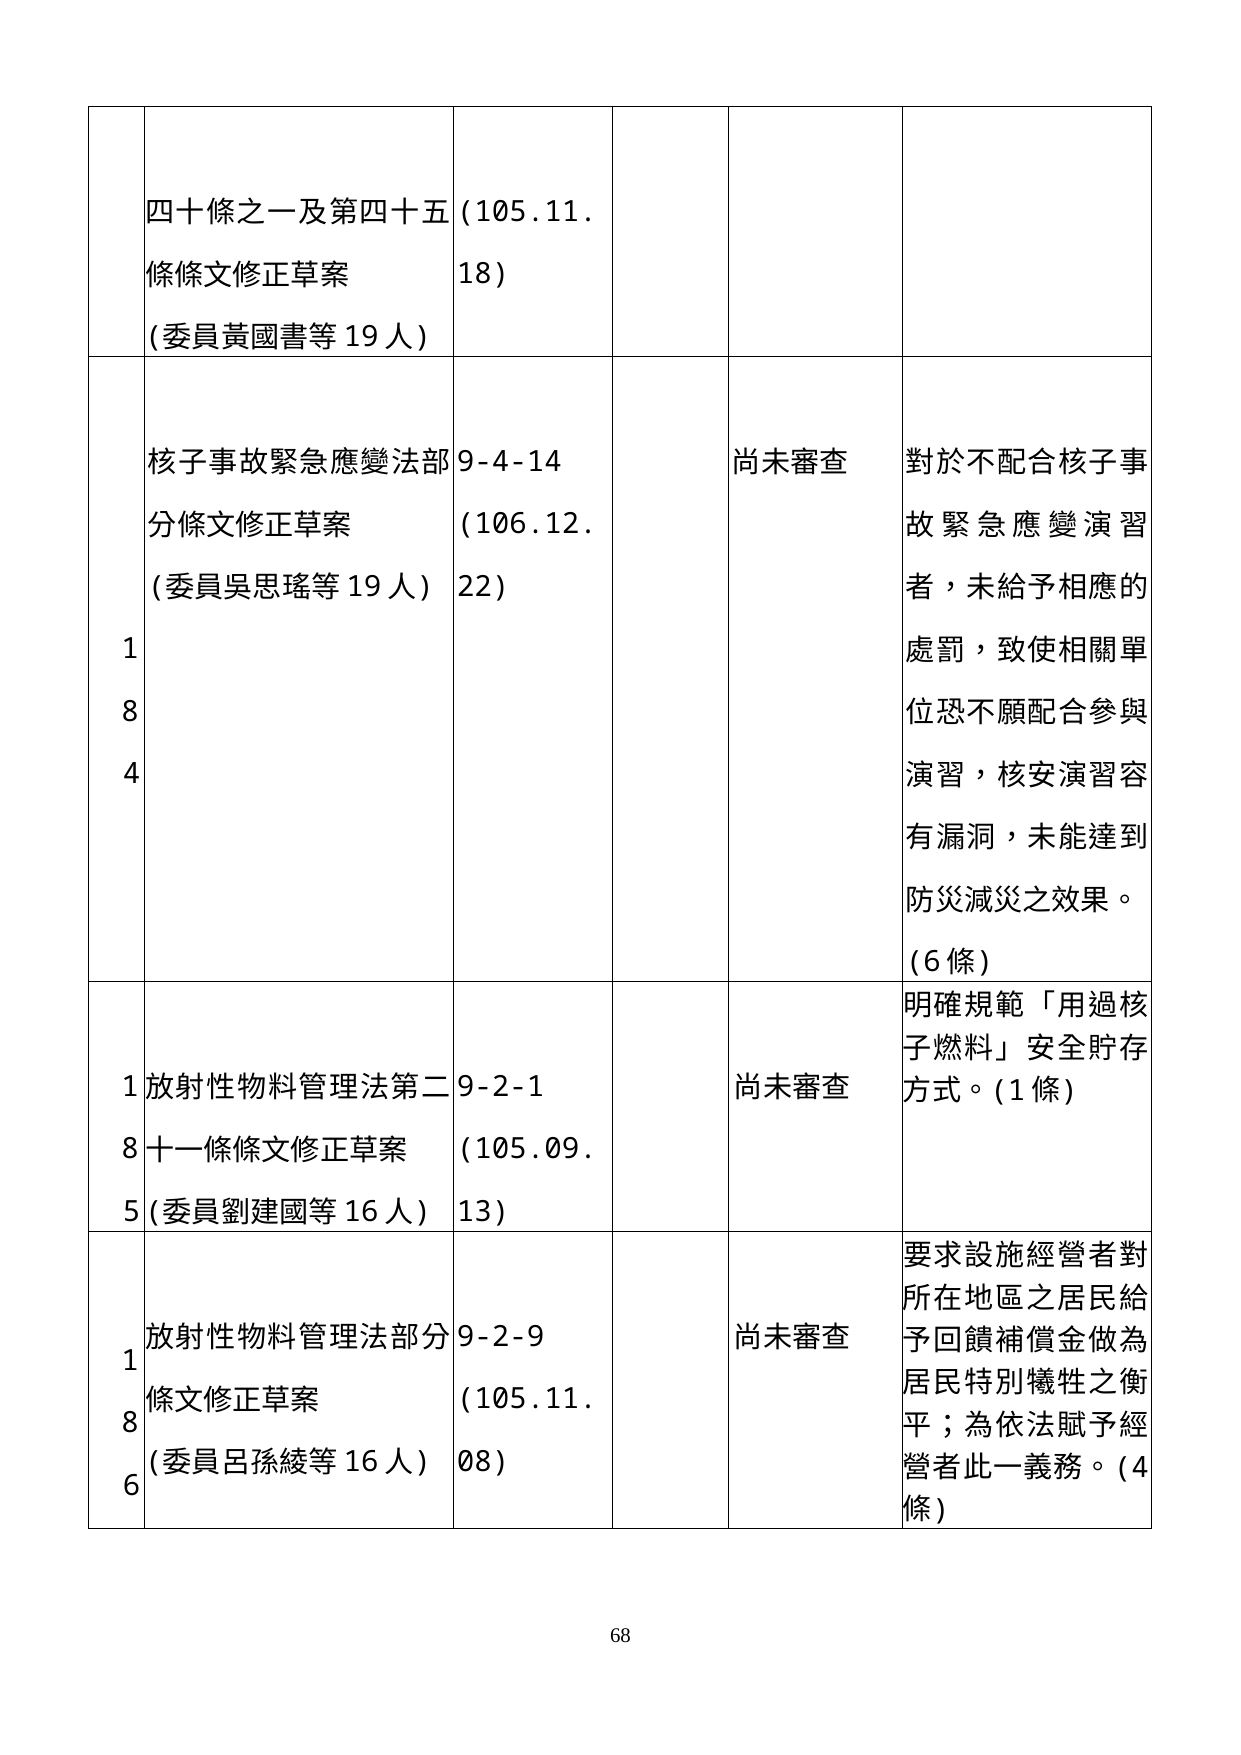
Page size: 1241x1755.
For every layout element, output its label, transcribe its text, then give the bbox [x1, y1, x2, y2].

table_cell 對於不配合核子事故緊急應變演習者，未給予相應的處罰，致使相關單位恐不願配合參與演習，核安演習容有漏洞，未能達到防災減災之效果。 (6條) [903, 357, 1151, 981]
table_cell (105.11.18) [454, 107, 612, 356]
table_cell 核子事故緊急應變法部分條文修正草案 (委員吳思瑤等19人) [145, 357, 453, 981]
table_cell [89, 357, 144, 981]
table_cell [89, 982, 144, 1231]
table_cell 9-4-14 (106.12.22) [454, 357, 612, 981]
table_cell 放射性物料管理法第二十一條條文修正草案 (委員劉建國等16人) [145, 982, 453, 1231]
table_cell 尚未審查 [729, 357, 902, 981]
table_cell 明確規範「用過核子燃料」安全貯存方式。(1條) [903, 982, 1151, 1231]
table_cell 放射性物料管理法部分條文修正草案 (委員呂孫綾等16人) [145, 1232, 453, 1528]
table_cell [89, 107, 144, 356]
table_cell 9-2-1 (105.09.13) [454, 982, 612, 1231]
table_cell 尚未審查 [729, 1232, 902, 1528]
table_cell 9-2-9 (105.11.08) [454, 1232, 612, 1528]
table_cell [613, 357, 728, 981]
table_cell 四十條之一及第四十五條條文修正草案 (委員黃國書等19人) [145, 107, 453, 356]
table_cell [613, 1232, 728, 1528]
table_cell 尚未審查 [729, 982, 902, 1231]
table_cell 要求設施經營者對所在地區之居民給予回饋補償金做為居民特別犧牲之衡平；為依法賦予經營者此一義務。(4條) [903, 1232, 1151, 1528]
table_cell [89, 1232, 144, 1528]
table_cell [613, 107, 728, 356]
table_cell [613, 982, 728, 1231]
table_cell [729, 107, 902, 356]
table_cell [903, 107, 1151, 356]
